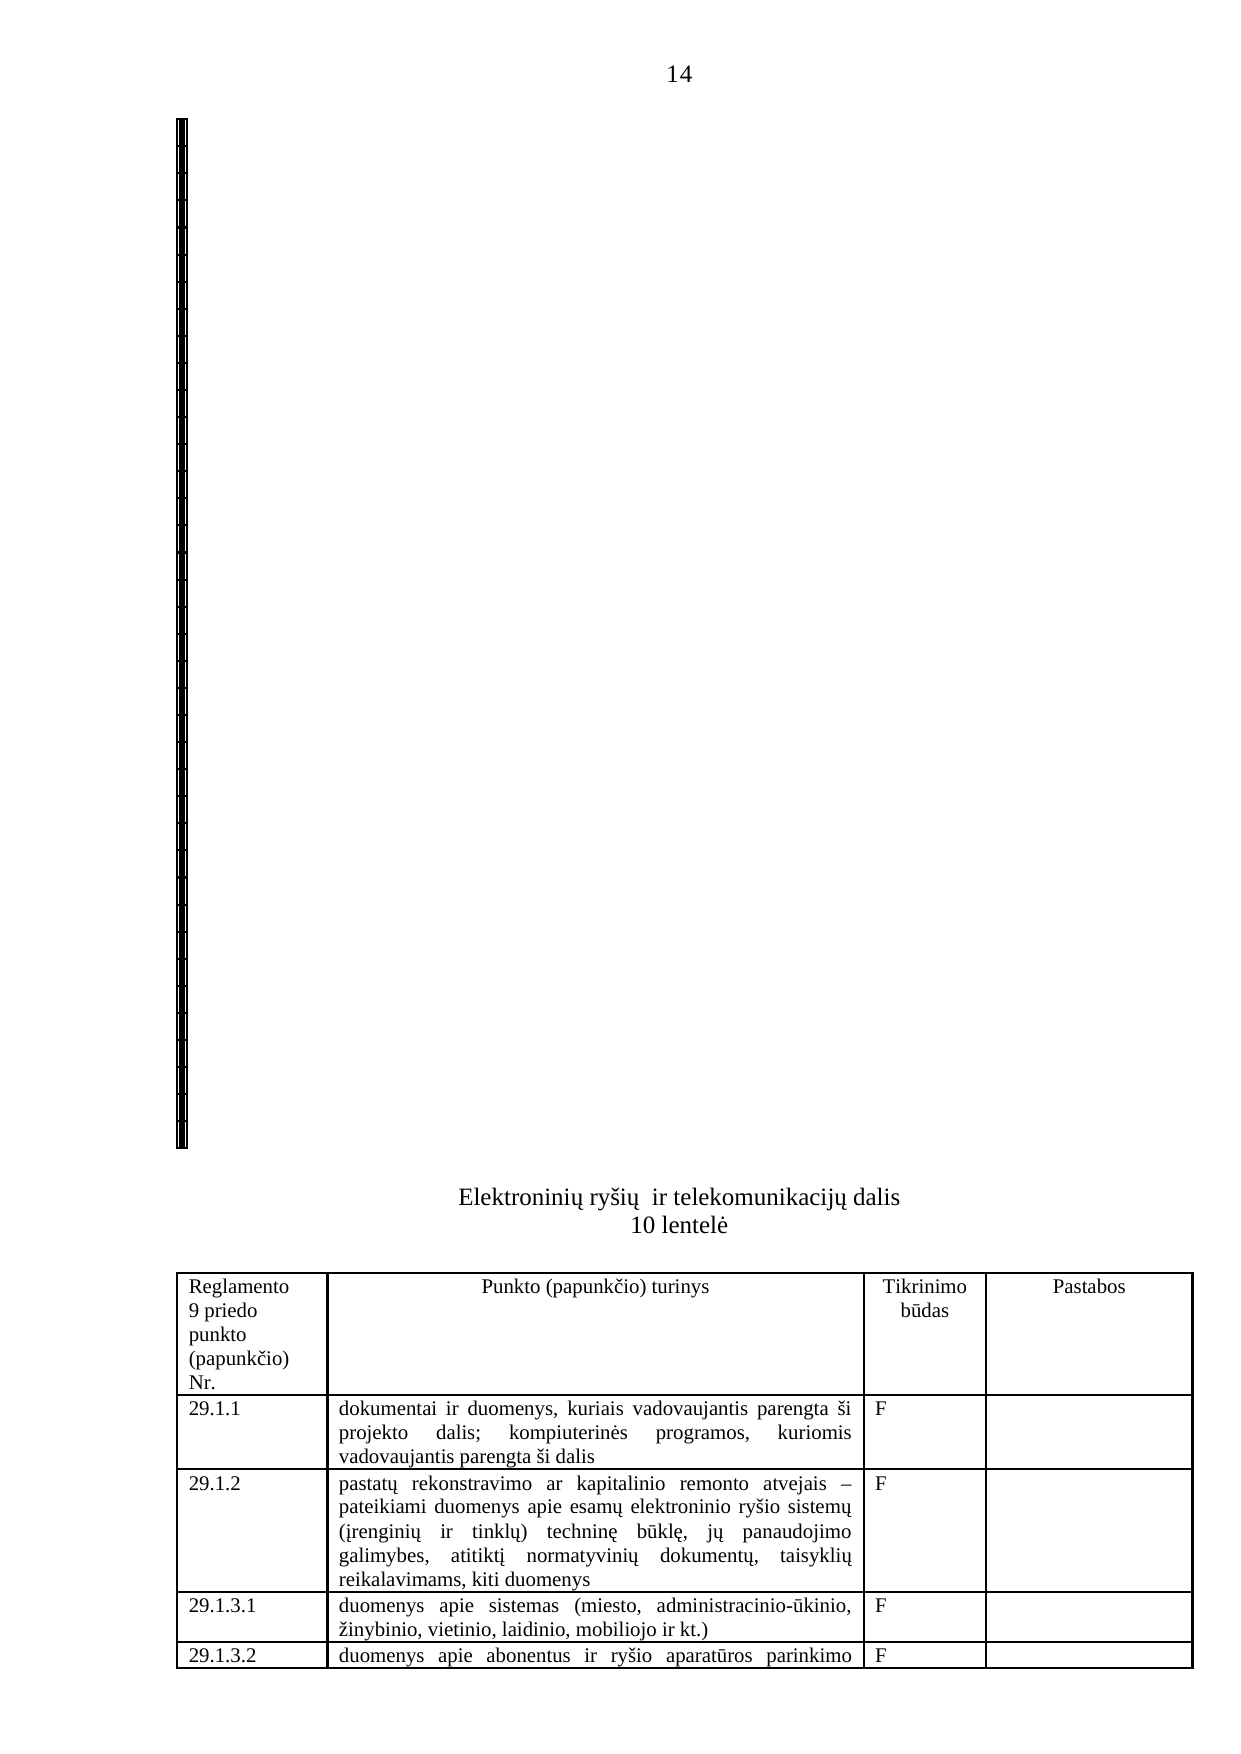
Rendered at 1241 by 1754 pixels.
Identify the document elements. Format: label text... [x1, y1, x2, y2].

table_cell 29.1.3.2 [178, 1643, 326, 1667]
table_cell F [865, 1593, 985, 1641]
table_cell [987, 1643, 1191, 1667]
table_header Reglamento 9 priedo punkto (papunkčio) Nr. [178, 1274, 326, 1394]
table_header Punkto (papunkčio) turinys [329, 1274, 863, 1394]
table_cell dokumentai ir duomenys, kuriais vadovaujantis parengta ši projekto dalis; kompiuterinės programos, kuriomis vadovaujantis parengta ši dalis [329, 1396, 863, 1468]
table_cell F [865, 1643, 985, 1667]
table_cell 29.1.3.1 [178, 1593, 326, 1641]
table_cell [987, 1470, 1191, 1591]
table_cell [987, 1593, 1191, 1641]
text 10 lentelė [177, 1211, 1181, 1239]
table_header Tikrinimo būdas [865, 1274, 985, 1394]
table_cell [987, 1396, 1191, 1468]
table_cell F [865, 1470, 985, 1591]
table_cell pastatų rekonstravimo ar kapitalinio remonto atvejais – pateikiami duomenys apie esamų elektroninio ryšio sistemų (įrenginių ir tinklų) techninę būklę, jų panaudojimo galimybes, atitiktį normatyvinių dokumentų, taisyklių reikalavimams, kiti duomenys [329, 1470, 863, 1591]
text Elektroninių ryšių ir telekomunikacijų dalis [177, 1182, 1181, 1211]
table_cell 29.1.1 [178, 1396, 326, 1468]
table_cell 29.1.2 [178, 1470, 326, 1591]
table_cell duomenys apie sistemas (miesto, administracinio-ūkinio, žinybinio, vietinio, laidinio, mobiliojo ir kt.) [329, 1593, 863, 1641]
table_cell duomenys apie abonentus ir ryšio aparatūros parinkimo [329, 1643, 863, 1667]
table_header Pastabos [987, 1274, 1191, 1394]
table_cell F [865, 1396, 985, 1468]
